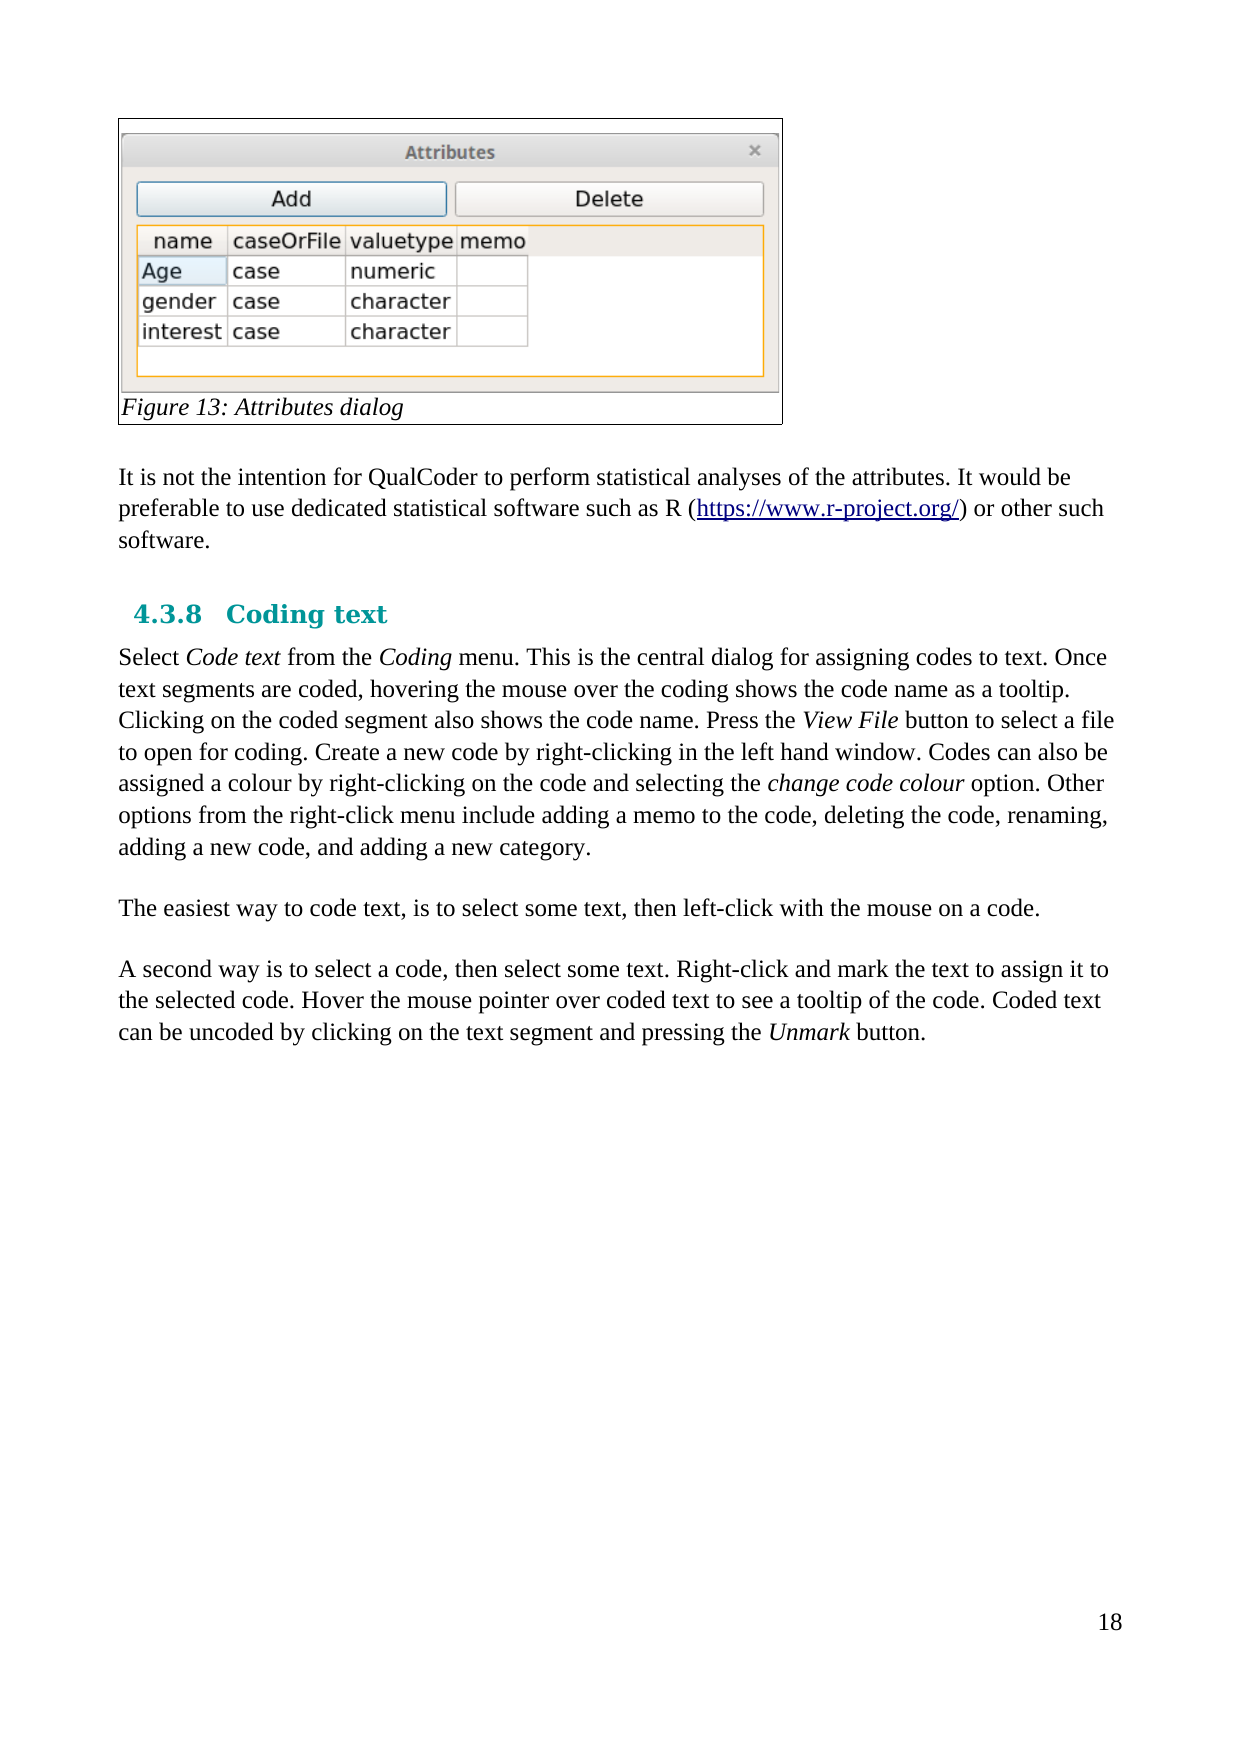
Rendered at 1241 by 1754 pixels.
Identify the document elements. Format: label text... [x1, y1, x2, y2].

text Select Code text from the Coding menu. This is the central dialog for assigning codes to text. Once text segments are coded, hovering the mouse over the coding shows the code name as a tooltip. Clicking on the coded segment also shows the code name. Press the View File button to select a file to open for coding. Create a new code by right-clicking in the left hand window. Codes can also be assigned a colour by right-clicking on the code and selecting the change code colour option. Other options from the right-click menu include adding a memo to the code, deleting the code, renaming, adding a new code, and adding a new category. [118, 642, 1122, 860]
text The easiest way to code text, is to select some text, then left-click with the mouse on a code. [118, 893, 1122, 921]
text It is not the intention for QualCoder to perform statistical analyses of the attributes. It would be preferable to use dedicated statistical software such as R (https://www.r-project.org/) or other such software. [118, 462, 1122, 553]
subtitle Coding text [124, 600, 1122, 630]
text Figure 13: Attributes dialog [121, 393, 779, 421]
text A second way is to select a code, then select some text. Right-click and mark the text to assign it to the selected code. Hover the mouse pointer over coded text to see a tooltip of the code. Coded text can be uncoded by clicking on the text segment and pressing the Unmark button. [118, 954, 1122, 1046]
picture [121, 133, 780, 393]
